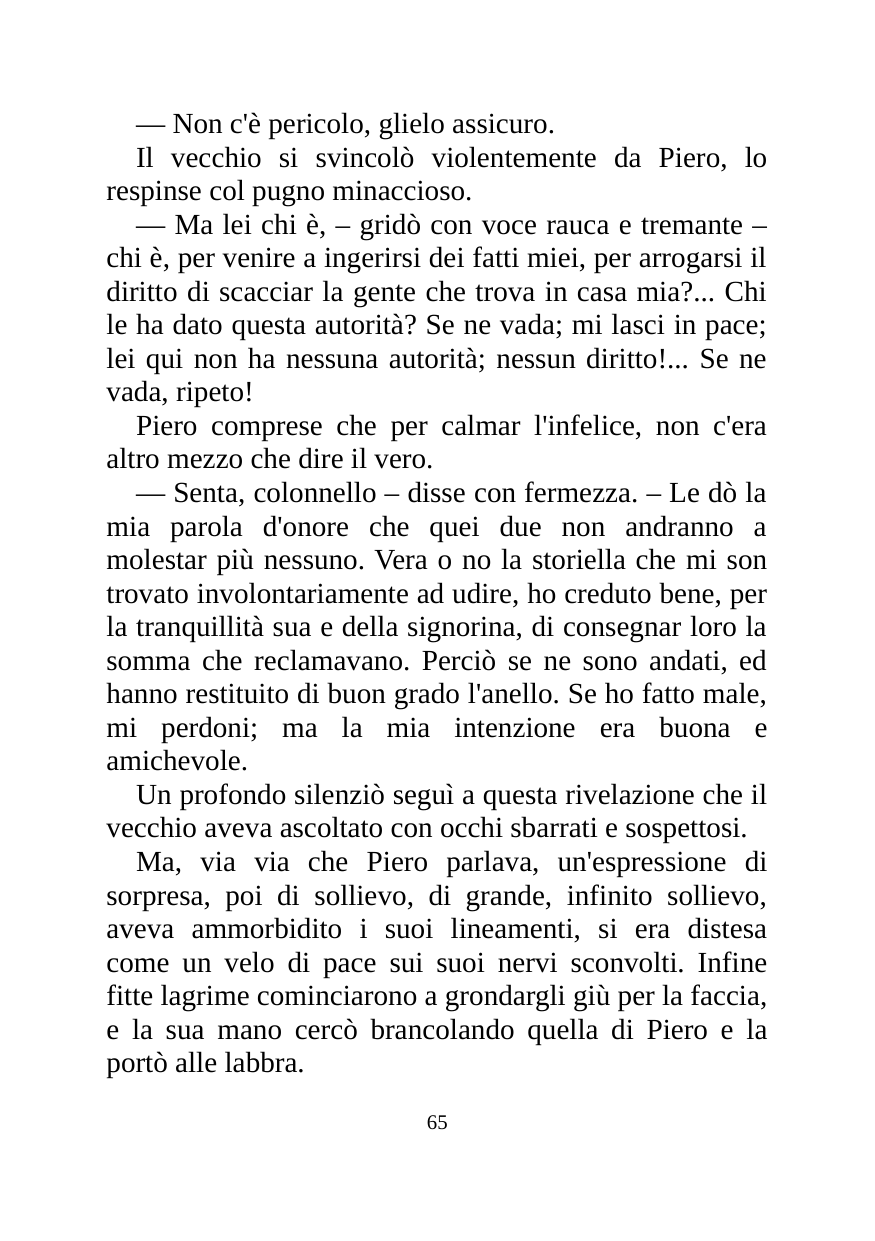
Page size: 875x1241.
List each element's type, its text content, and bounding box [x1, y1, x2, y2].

text Piero comprese che per calmar l'infelice, non c'era altro mezzo che dire il vero. [106, 408, 768, 475]
text — Senta, colonnello – disse con fermezza. – Le dò la mia parola d'onore che quei due non andranno a molestar più nessuno. Vera o no la storiella che mi son trovato involontariamente ad udire, ho creduto bene, per la tranquillità sua e della signorina, di consegnar loro la somma che reclamavano. Perciò se ne sono andati, ed hanno restituito di buon grado l'anello. Se ho fatto male, mi perdoni; ma la mia intenzione era buona e amichevole. [106, 475, 768, 777]
text Il vecchio si svincolò violentemente da Piero, lo respinse col pugno minaccioso. [106, 140, 768, 207]
text — Ma lei chi è, – gridò con voce rauca e tremante – chi è, per venire a ingerirsi dei fatti miei, per arrogarsi il diritto di scacciar la gente che trova in casa mia?... Chi le ha dato questa autorità? Se ne vada; mi lasci in pace; lei qui non ha nessuna autorità; nessun diritto!... Se ne vada, ripeto! [106, 207, 768, 408]
text — Non c'è pericolo, glielo assicuro. [106, 106, 768, 140]
text Ma, via via che Piero parlava, un'espressione di sorpresa, poi di sollievo, di grande, infinito sollievo, aveva ammorbidito i suoi lineamenti, si era distesa come un velo di pace sui suoi nervi sconvolti. Infine fitte lagrime cominciarono a grondargli giù per la faccia, e la sua mano cercò brancolando quella di Piero e la portò alle labbra. [106, 844, 768, 1079]
text Un profondo silenziò seguì a questa rivelazione che il vecchio aveva ascoltato con occhi sbarrati e sospettosi. [106, 777, 768, 844]
